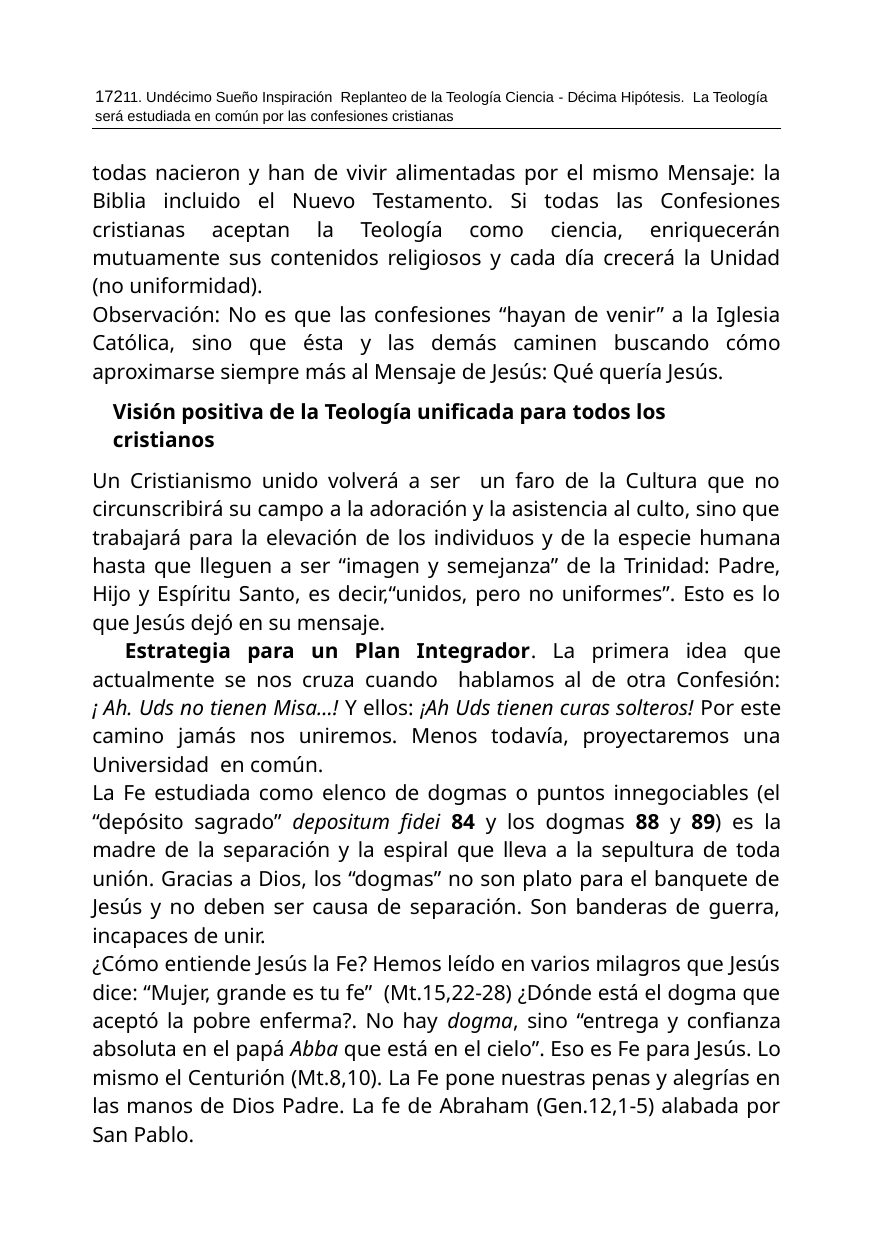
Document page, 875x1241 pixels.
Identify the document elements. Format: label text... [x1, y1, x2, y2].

text ¿Cómo entiende Jesús la Fe? Hemos leído en varios milagros que Jesús dice: “Mujer, grande es tu fe” (Mt.15,22-28) ¿Dónde está el dogma que aceptó la pobre enferma?. No hay dogma, sino “entrega y confianza absoluta en el papá Abba que está en el cielo”. Eso es Fe para Jesús. Lo mismo el Centurión (Mt.8,10). La Fe pone nuestras penas y alegrías en las manos de Dios Padre. La fe de Abraham (Gen.12,1-5) alabada por San Pablo. [92, 949, 781, 1148]
text Observación: No es que las confesiones “hayan de venir” a la Iglesia Católica, sino que ésta y las demás caminen buscando cómo aproximarse siempre más al Mensaje de Jesús: Qué quería Jesús. [92, 300, 781, 385]
text Estrategia para un Plan Integrador. La primera idea que actualmente se nos cruza cuando hablamos al de otra Confesión: ¡ Ah. Uds no tienen Misa...! Y ellos: ¡Ah Uds tienen curas solteros! Por este camino jamás nos uniremos. Menos todavía, proyectaremos una Universidad en común. [92, 636, 781, 778]
subtitle Visión positiva de la Teología unificada para todos los cristianos [113, 397, 760, 454]
text todas nacieron y han de vivir alimentadas por el mismo Mensaje: la Biblia incluido el Nuevo Testamento. Si todas las Confesiones cristianas aceptan la Teología como ciencia, enriquecerán mutuamente sus contenidos religiosos y cada día crecerá la Unidad (no uniformidad). [92, 158, 781, 300]
text Un Cristianismo unido volverá a ser un faro de la Cultura que no circunscribirá su campo a la adoración y la asistencia al culto, sino que trabajará para la elevación de los individuos y de la especie humana hasta que lleguen a ser “imagen y semejanza” de la Trinidad: Padre, Hijo y Espíritu Santo, es decir,“unidos, pero no uniformes”. Esto es lo que Jesús dejó en su mensaje. [92, 466, 781, 636]
text La Fe estudiada como elenco de dogmas o puntos innegociables (el “depósito sagrado” depositum fidei 84 y los dogmas 88 y 89) es la madre de la separación y la espiral que lleva a la sepultura de toda unión. Gracias a Dios, los “dogmas” no son plato para el banquete de Jesús y no deben ser causa de separación. Son banderas de guerra, incapaces de unir. [92, 778, 781, 949]
